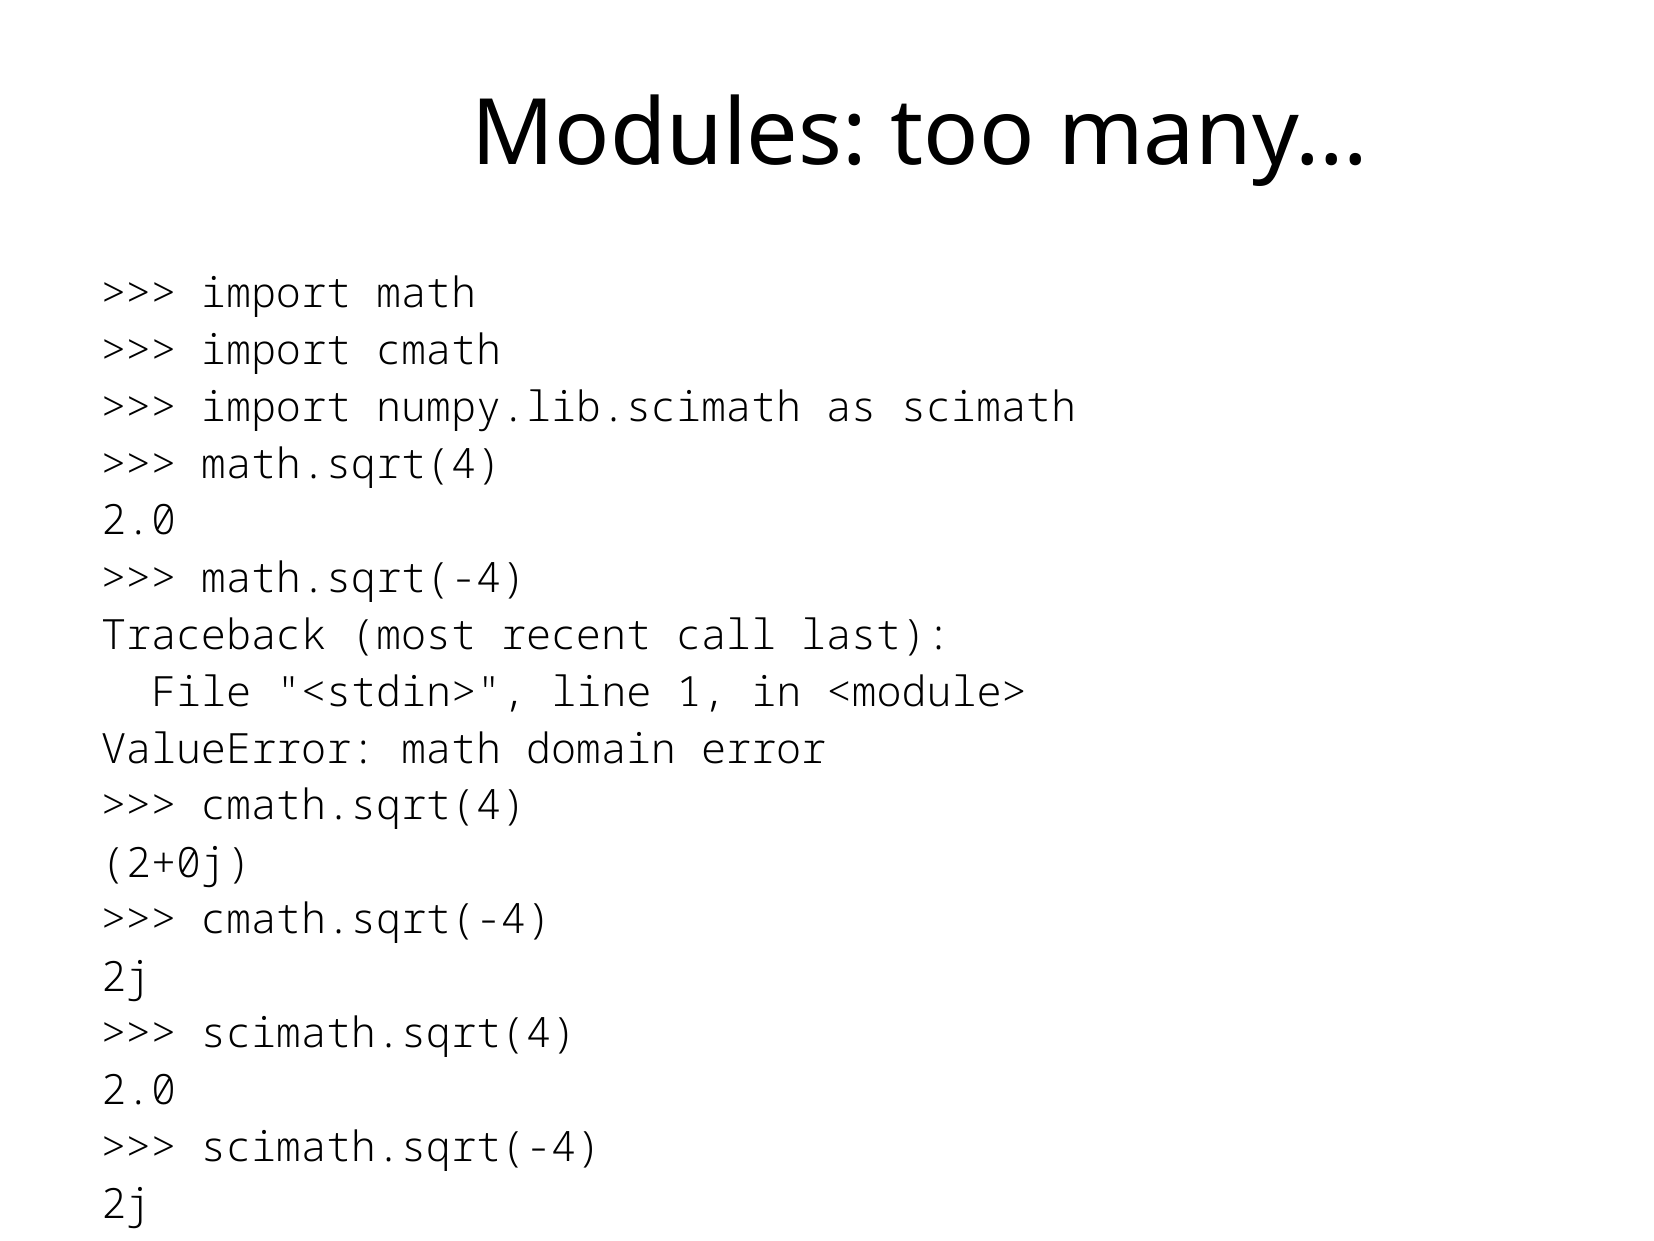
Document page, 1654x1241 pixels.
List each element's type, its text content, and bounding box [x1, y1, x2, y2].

text_box >>> import math >>> import cmath >>> import numpy.lib.scimath as scimath >>> math.sqrt(4) 2.0 >>> math.sqrt(-4) Traceback (most recent call last): File "<stdin>", line 1, in <module> ValueError: math domain error >>> cmath.sqrt(4) (2+0j) >>> cmath.sqrt(-4) 2j >>> scimath.sqrt(4) 2.0 >>> scimath.sqrt(-4) 2j [86, 255, 1561, 1126]
title Modules: too many... [270, 25, 1571, 233]
